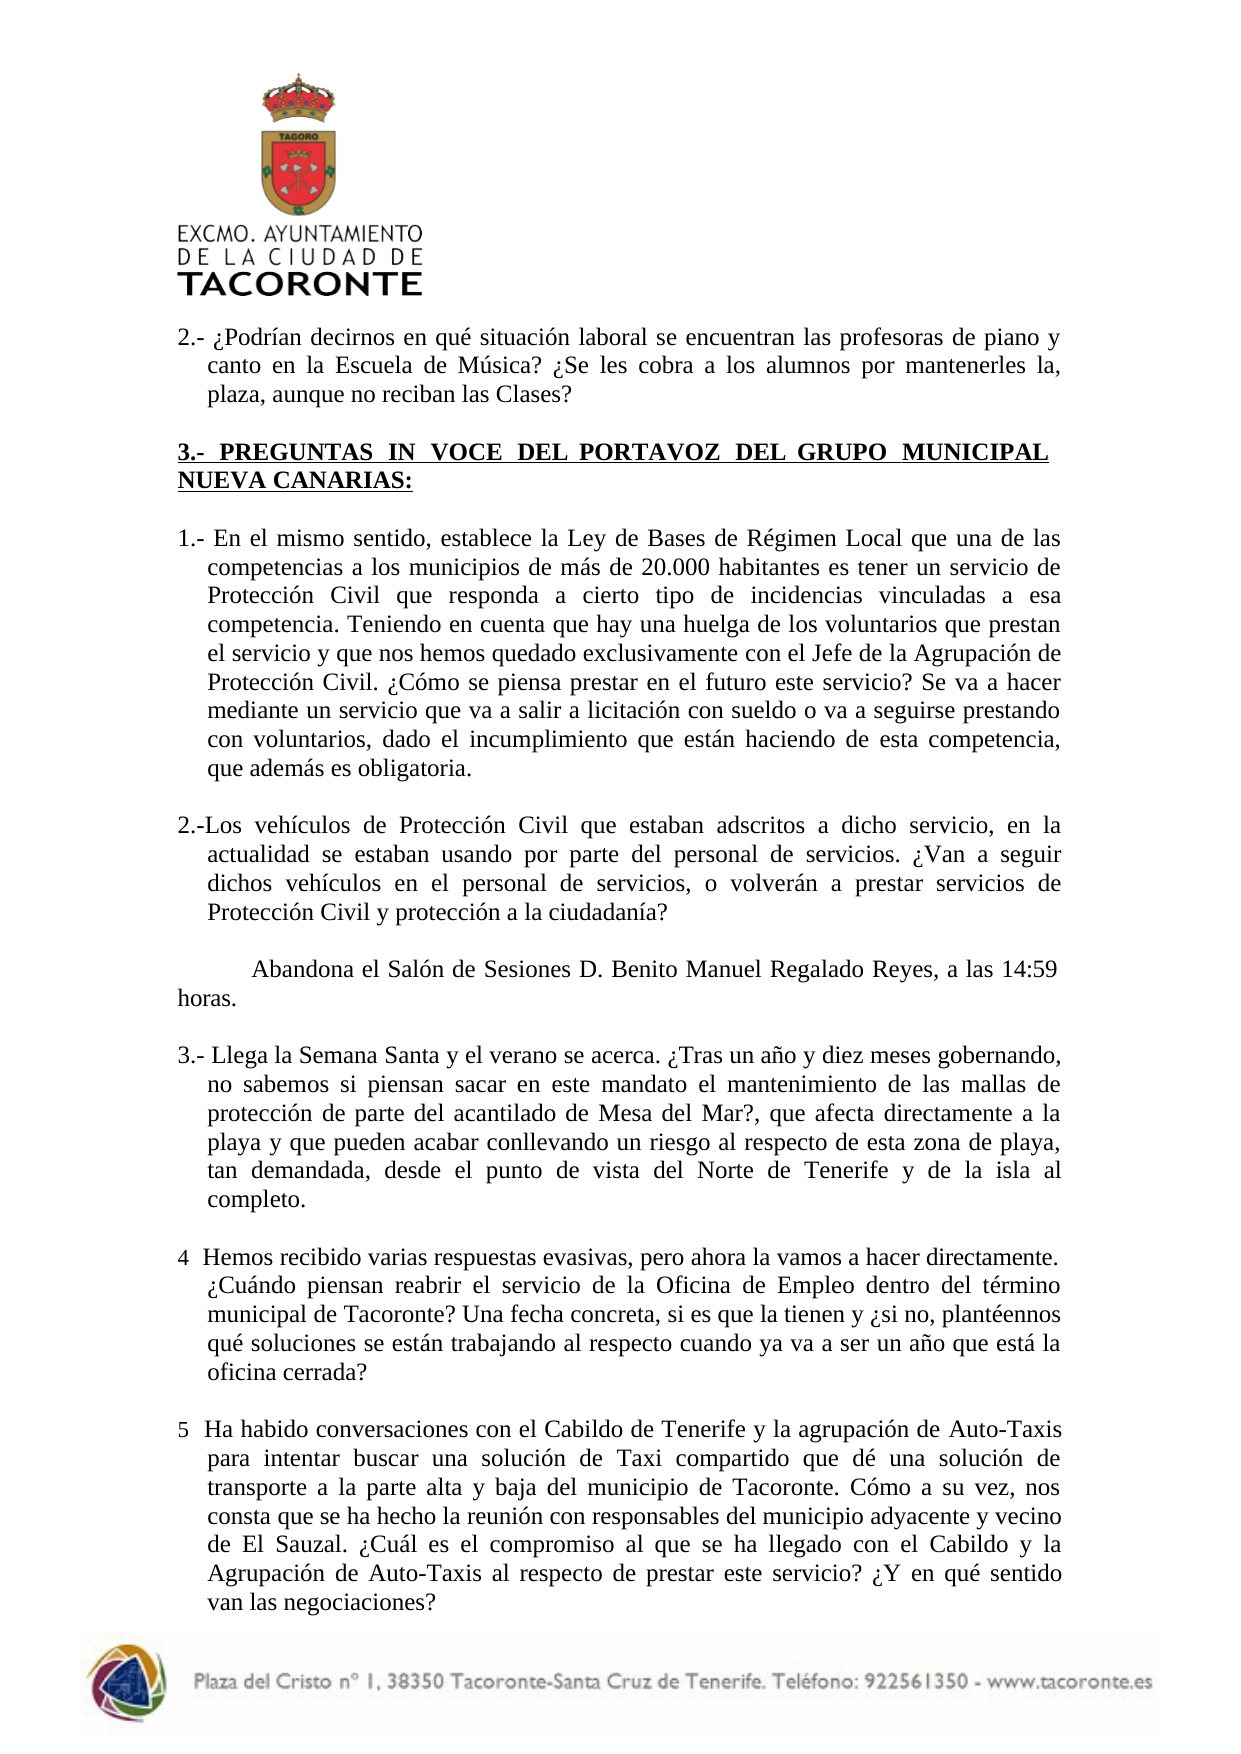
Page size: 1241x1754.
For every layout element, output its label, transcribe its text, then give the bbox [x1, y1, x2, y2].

text ¿Cuándo piensan reabrir el servicio de la Oficina de Empleo dentro del término municipal de Tacoronte? Una fecha concreta, si es que la tienen y ¿si no, plantéennos qué soluciones se están trabajando al respecto cuando ya va a ser un año que está la oficina cerrada? [207, 1271, 1062, 1386]
text 2.- ¿Podrían decirnos en qué situación laboral se encuentran las profesoras de piano y canto en la Escuela de Música? ¿Se les cobra a los alumnos por mantenerles la, plaza, aunque no reciban las Clases? [177, 322, 1062, 408]
text 2.-Los vehículos de Protección Civil que estaban adscritos a dicho servicio, en la actualidad se estaban usando por parte del personal de servicios. ¿Van a seguir dichos vehículos en el personal de servicios, o volverán a prestar servicios de Protección Civil y protección a la ciudadanía? [177, 811, 1062, 926]
picture [177, 73, 422, 296]
picture [80, 1631, 1163, 1737]
text horas. [177, 983, 1093, 1012]
text Abandona el Salón de Sesiones D. Benito Manuel Regalado Reyes, a las 14:59 [251, 954, 1093, 983]
list Ha habido conversaciones con el Cabildo de Tenerife y la agrupación de Auto-Taxis para intentar buscar una solución de Taxi compartido que dé una solución de transporte a la parte alta y baja del municipio de Tacoronte. Cómo a su vez, nos consta que se ha hecho la reunión con responsables del municipio adyacente y vecino de El Sauzal. ¿Cuál es el compromiso al que se ha llegado con el Cabildo y la Agrupación de Auto-Taxis al respecto de prestar este servicio? ¿Y en qué sentido van las negociaciones? [177, 1414, 1062, 1616]
list Hemos recibido varias respuestas evasivas, pero ahora la vamos a hacer directamente. [177, 1242, 1093, 1271]
text 1.- En el mismo sentido, establece la Ley de Bases de Régimen Local que una de las competencias a los municipios de más de 20.000 habitantes es tener un servicio de Protección Civil que responda a cierto tipo de incidencias vinculadas a esa competencia. Teniendo en cuenta que hay una huelga de los voluntarios que prestan el servicio y que nos hemos quedado exclusivamente con el Jefe de la Agrupación de Protección Civil. ¿Cómo se piensa prestar en el futuro este servicio? Se va a hacer mediante un servicio que va a salir a licitación con sueldo o va a seguirse prestando con voluntarios, dado el incumplimiento que están haciendo de esta competencia, que además es obligatoria. [177, 523, 1062, 782]
text 3.- Llega la Semana Santa y el verano se acerca. ¿Tras un año y diez meses gobernando, no sabemos si piensan sacar en este mandato el mantenimiento de las mallas de protección de parte del acantilado de Mesa del Mar?, que afecta directamente a la playa y que pueden acabar conllevando un riesgo al respecto de esta zona de playa, tan demandada, desde el punto de vista del Norte de Tenerife y de la isla al completo. [177, 1041, 1062, 1213]
subtitle 3.- PREGUNTAS IN VOCE DEL PORTAVOZ DEL GRUPO MUNICIPAL NUEVA CANARIAS: [177, 437, 1093, 494]
